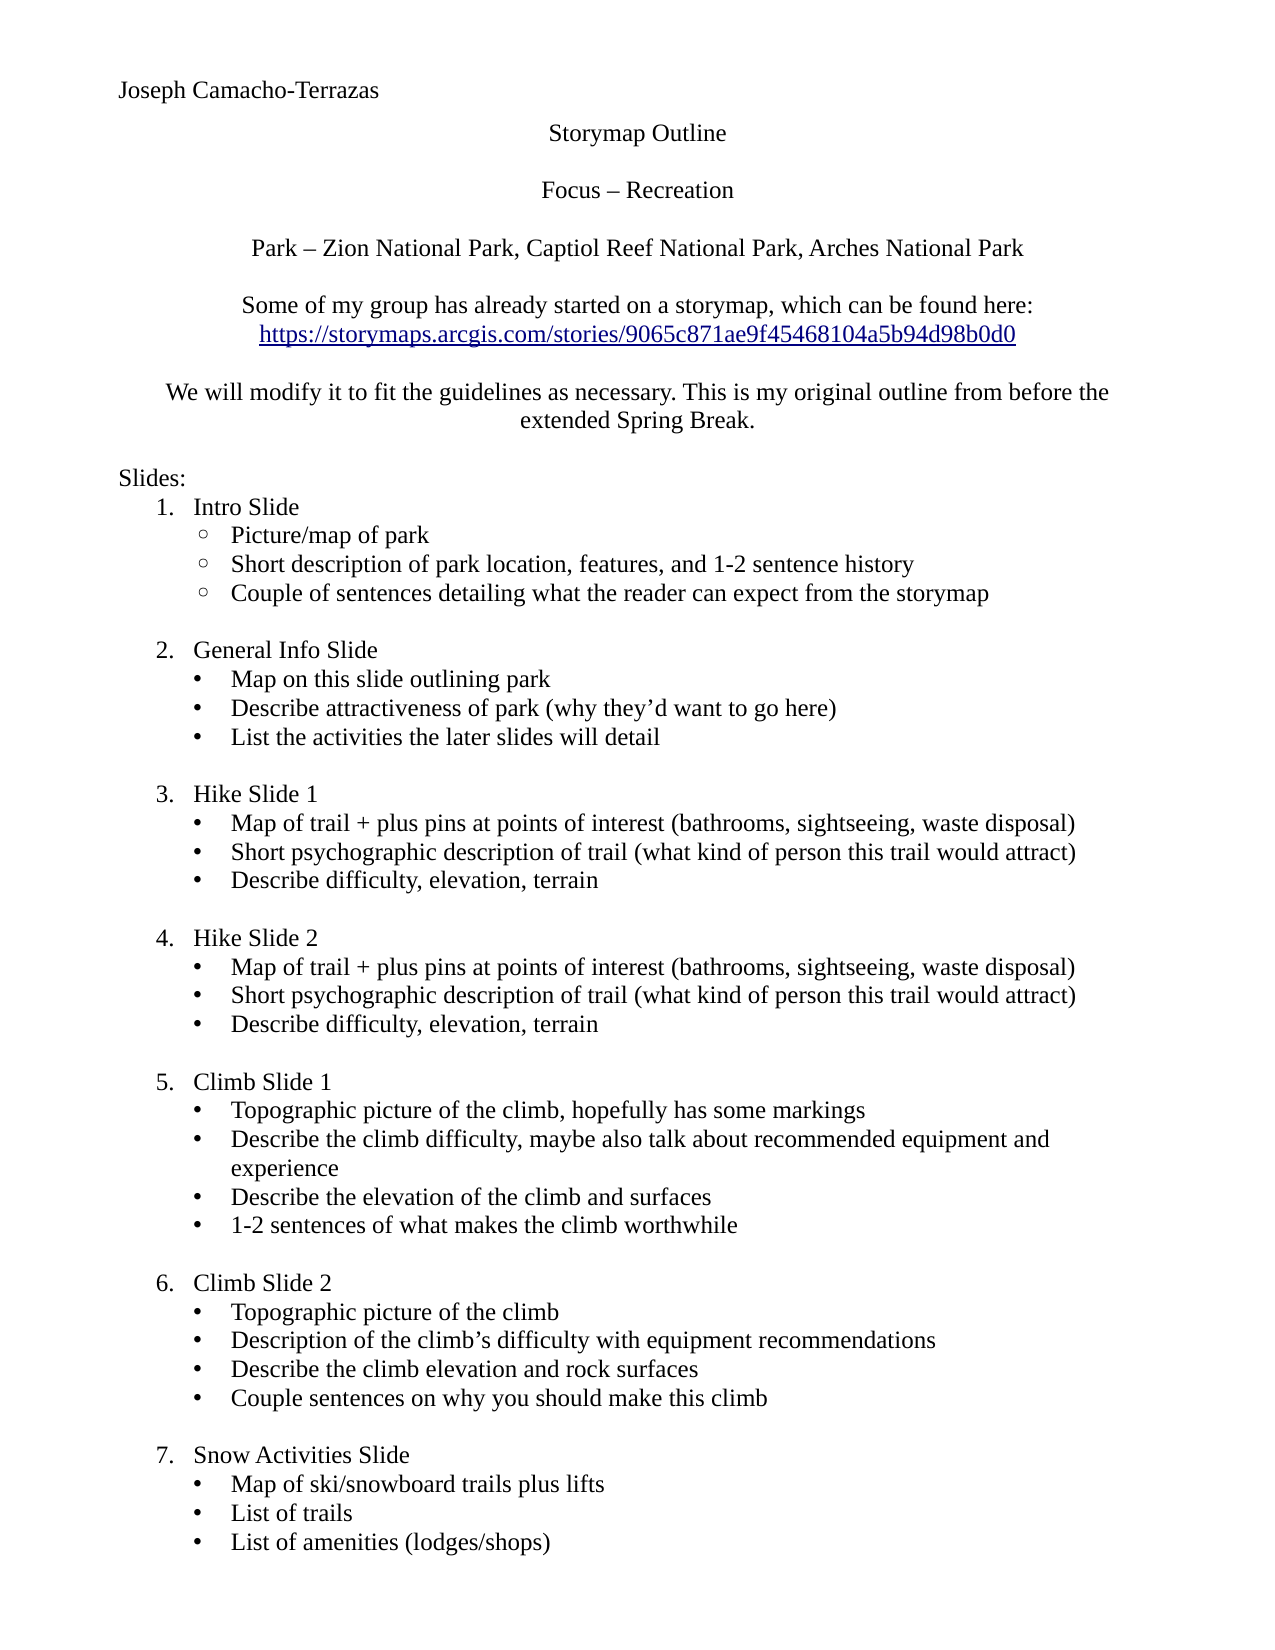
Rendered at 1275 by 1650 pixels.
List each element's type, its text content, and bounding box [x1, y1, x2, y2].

list List the activities the later slides will detail [193, 722, 1157, 751]
list Intro Slide [156, 492, 1157, 521]
list Topographic picture of the climb, hopefully has some markings [193, 1096, 1157, 1124]
list Hike Slide 1 [156, 779, 1157, 808]
list Climb Slide 2 [156, 1268, 1157, 1297]
list Describe difficulty, elevation, terrain [193, 1009, 1157, 1038]
list Topographic picture of the climb [193, 1297, 1157, 1326]
text Focus – Recreation [118, 176, 1157, 204]
text Storymap Outline [118, 118, 1157, 147]
list Climb Slide 1 [156, 1067, 1157, 1096]
list Short description of park location, features, and 1-2 sentence history [193, 549, 1157, 578]
list Picture/map of park [193, 521, 1157, 549]
list General Info Slide [156, 636, 1157, 664]
list List of amenities (lodges/shops) [193, 1527, 1157, 1556]
list Map of ski/snowboard trails plus lifts [193, 1469, 1157, 1498]
list Description of the climb’s difficulty with equipment recommendations [193, 1326, 1157, 1354]
list Map on this slide outlining park [193, 664, 1157, 693]
list Describe difficulty, elevation, terrain [193, 866, 1157, 894]
list List of trails [193, 1498, 1157, 1527]
list Map of trail + plus pins at points of interest (bathrooms, sightseeing, waste disposal) [193, 808, 1157, 837]
list Short psychographic description of trail (what kind of person this trail would attract) [193, 837, 1157, 866]
list Describe the climb difficulty, maybe also talk about recommended equipment and experience [193, 1124, 1157, 1182]
text We will modify it to fit the guidelines as necessary. This is my original outline from before the extended Spring Break. [118, 377, 1157, 434]
list Describe the elevation of the climb and surfaces [193, 1182, 1157, 1211]
list Hike Slide 2 [156, 923, 1157, 952]
list 1-2 sentences of what makes the climb worthwhile [193, 1211, 1157, 1239]
list Short psychographic description of trail (what kind of person this trail would attract) [193, 981, 1157, 1009]
list Describe attractiveness of park (why they’d want to go here) [193, 693, 1157, 722]
text Park – Zion National Park, Captiol Reef National Park, Arches National Park [118, 233, 1157, 262]
list Couple sentences on why you should make this climb [193, 1383, 1157, 1412]
text Some of my group has already started on a storymap, which can be found here: [118, 291, 1157, 319]
text Slides: [118, 463, 1157, 492]
list Snow Activities Slide [156, 1441, 1157, 1469]
list Describe the climb elevation and rock surfaces [193, 1354, 1157, 1383]
list Couple of sentences detailing what the reader can expect from the storymap [193, 578, 1157, 607]
text https://storymaps.arcgis.com/stories/9065c871ae9f45468104a5b94d98b0d0 [118, 319, 1157, 348]
list Map of trail + plus pins at points of interest (bathrooms, sightseeing, waste disposal) [193, 952, 1157, 981]
